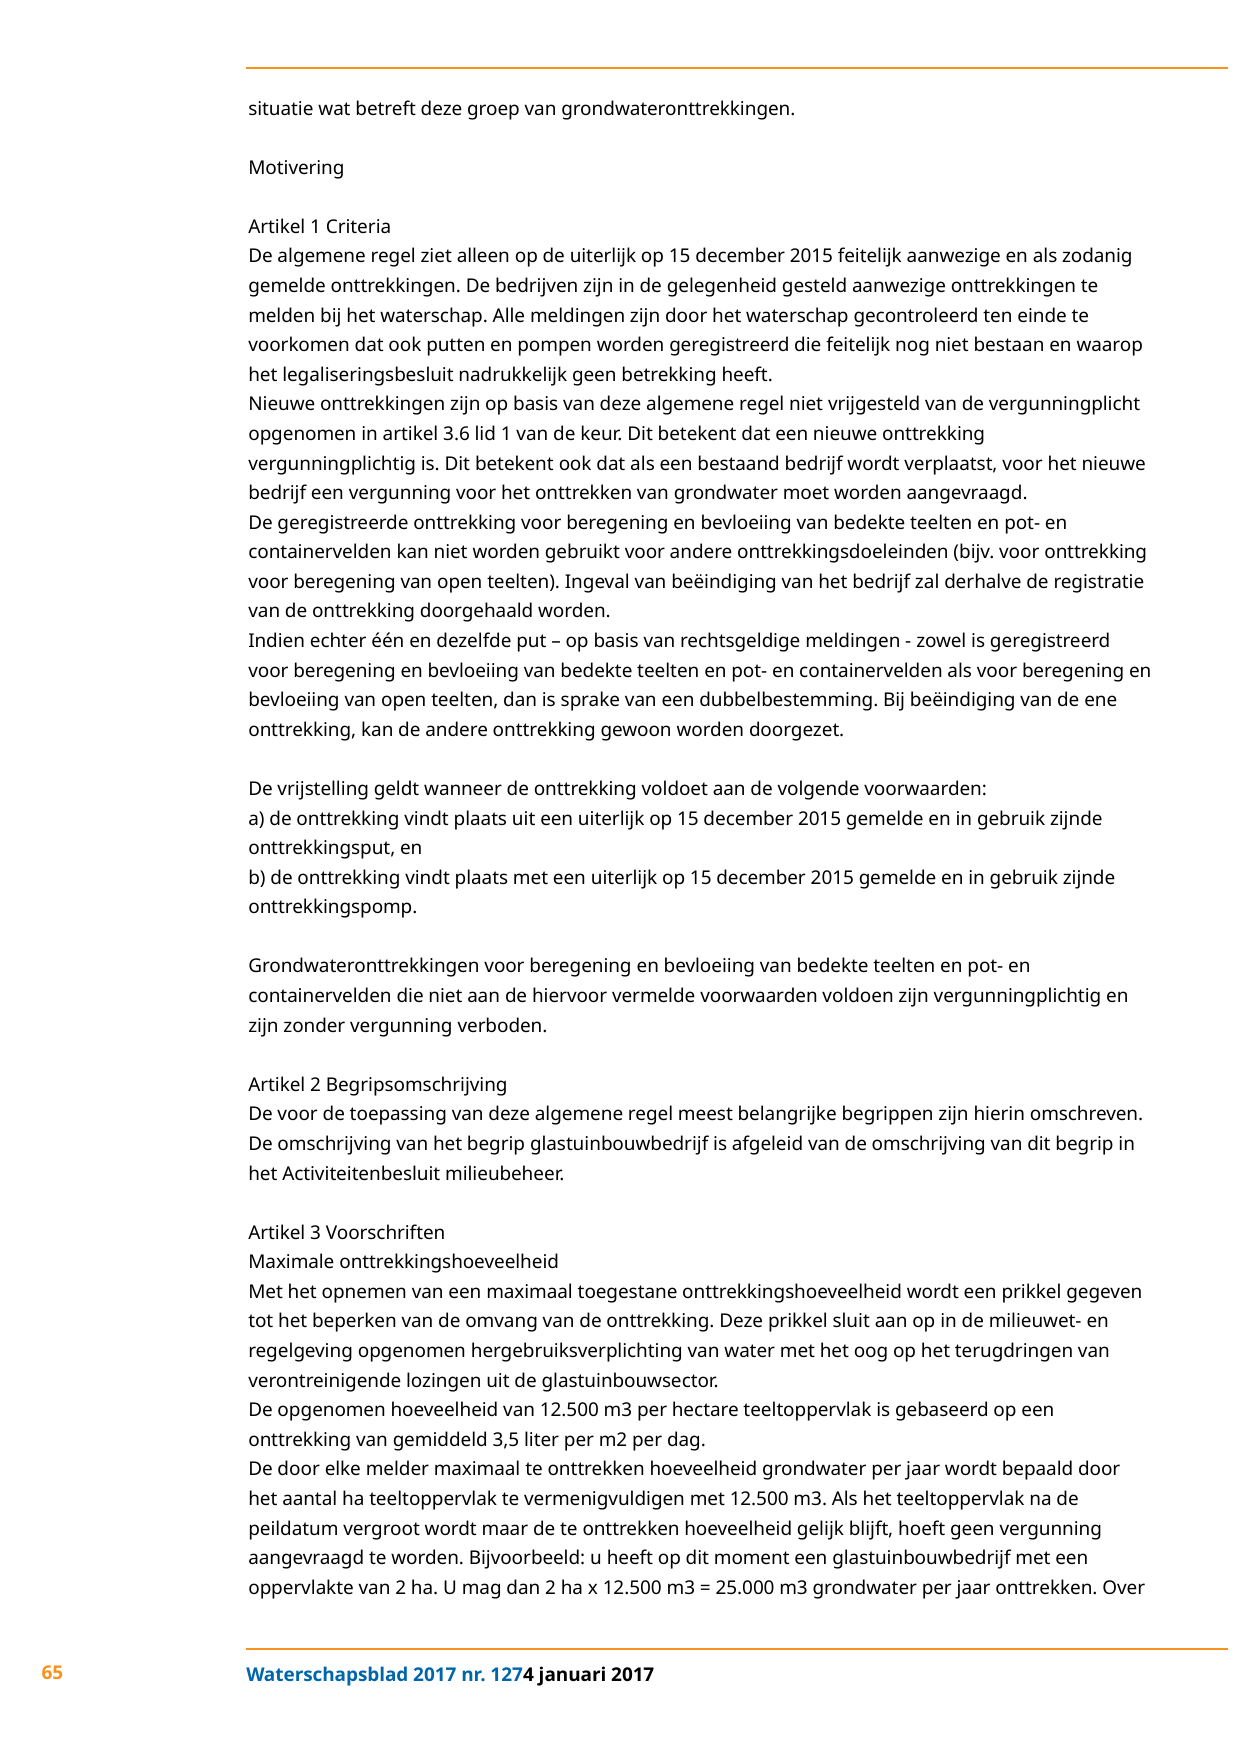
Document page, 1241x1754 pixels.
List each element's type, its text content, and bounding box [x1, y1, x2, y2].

text Indien echter één en dezelfde put – op basis van rechtsgeldige meldingen - zowel is geregistreerd voor beregening en bevloeiing van bedekte teelten en pot- en containervelden als voor beregening en bevloeiing van open teelten, dan is sprake van een dubbelbestemming. Bij beëindiging van de ene onttrekking, kan de andere onttrekking gewoon worden doorgezet. [248, 627, 1152, 742]
picture [41, 47, 231, 172]
text Artikel 2 Begripsomschrijving [248, 1071, 1152, 1097]
text Motivering [248, 154, 1152, 180]
text De door elke melder maximaal te onttrekken hoeveelheid grondwater per jaar wordt bepaald door het aantal ha teeltoppervlak te vermenigvuldigen met 12.500 m3. Als het teeltoppervlak na de peildatum vergroot wordt maar de te onttrekken hoeveelheid gelijk blijft, hoeft geen vergunning aangevraagd te worden. Bijvoorbeeld: u heeft op dit moment een glastuinbouwbedrijf met een oppervlakte van 2 ha. U mag dan 2 ha x 12.500 m3 = 25.000 m3 grondwater per jaar onttrekken. Over [248, 1456, 1152, 1600]
text De algemene regel ziet alleen op de uiterlijk op 15 december 2015 feitelijk aanwezige en als zodanig gemelde onttrekkingen. De bedrijven zijn in de gelegenheid gesteld aanwezige onttrekkingen te melden bij het waterschap. Alle meldingen zijn door het waterschap gecontroleerd ten einde te voorkomen dat ook putten en pompen worden geregistreerd die feitelijk nog niet bestaan en waarop het legaliseringsbesluit nadrukkelijk geen betrekking heeft. [248, 243, 1152, 387]
text Artikel 3 Voorschriften [248, 1219, 1152, 1245]
text Artikel 1 Criteria [248, 213, 1152, 239]
text Nieuwe onttrekkingen zijn op basis van deze algemene regel niet vrijgesteld van de vergunningplicht opgenomen in artikel 3.6 lid 1 van de keur. Dit betekent dat een nieuwe onttrekking vergunningplichtig is. Dit betekent ook dat als een bestaand bedrijf wordt verplaatst, voor het nieuwe bedrijf een vergunning voor het onttrekken van grondwater moet worden aangevraagd. [248, 391, 1152, 505]
text De vrijstelling geldt wanneer de onttrekking voldoet aan de volgende voorwaarden: [248, 775, 1152, 801]
text Met het opnemen van een maximaal toegestane onttrekkingshoeveelheid wordt een prikkel gegeven tot het beperken van de omvang van de onttrekking. Deze prikkel sluit aan op in de milieuwet- en regelgeving opgenomen hergebruiksverplichting van water met het oog op het terugdringen van verontreinigende lozingen uit de glastuinbouwsector. [248, 1278, 1152, 1393]
text situatie wat betreft deze groep van grondwateronttrekkingen. [248, 95, 1152, 121]
text De voor de toepassing van deze algemene regel meest belangrijke begrippen zijn hierin omschreven. De omschrijving van het begrip glastuinbouwbedrijf is afgeleid van de omschrijving van dit begrip in het Activiteitenbesluit milieubeheer. [248, 1101, 1152, 1186]
text De geregistreerde onttrekking voor beregening en bevloeiing van bedekte teelten en pot- en containervelden kan niet worden gebruikt voor andere onttrekkingsdoeleinden (bijv. voor onttrekking voor beregening van open teelten). Ingeval van beëindiging van het bedrijf zal derhalve de registratie van de onttrekking doorgehaald worden. [248, 509, 1152, 623]
text De opgenomen hoeveelheid van 12.500 m3 per hectare teeltoppervlak is gebaseerd op een onttrekking van gemiddeld 3,5 liter per m2 per dag. [248, 1396, 1152, 1452]
text a) de onttrekking vindt plaats uit een uiterlijk op 15 december 2015 gemelde en in gebruik zijnde onttrekkingsput, en [248, 805, 1152, 860]
text b) de onttrekking vindt plaats met een uiterlijk op 15 december 2015 gemelde en in gebruik zijnde onttrekkingspomp. [248, 864, 1152, 919]
text Maximale onttrekkingshoeveelheid [248, 1248, 1152, 1274]
text Grondwateronttrekkingen voor beregening en bevloeiing van bedekte teelten en pot- en containervelden die niet aan de hiervoor vermelde voorwaarden voldoen zijn vergunningplichtig en zijn zonder vergunning verboden. [248, 953, 1152, 1038]
